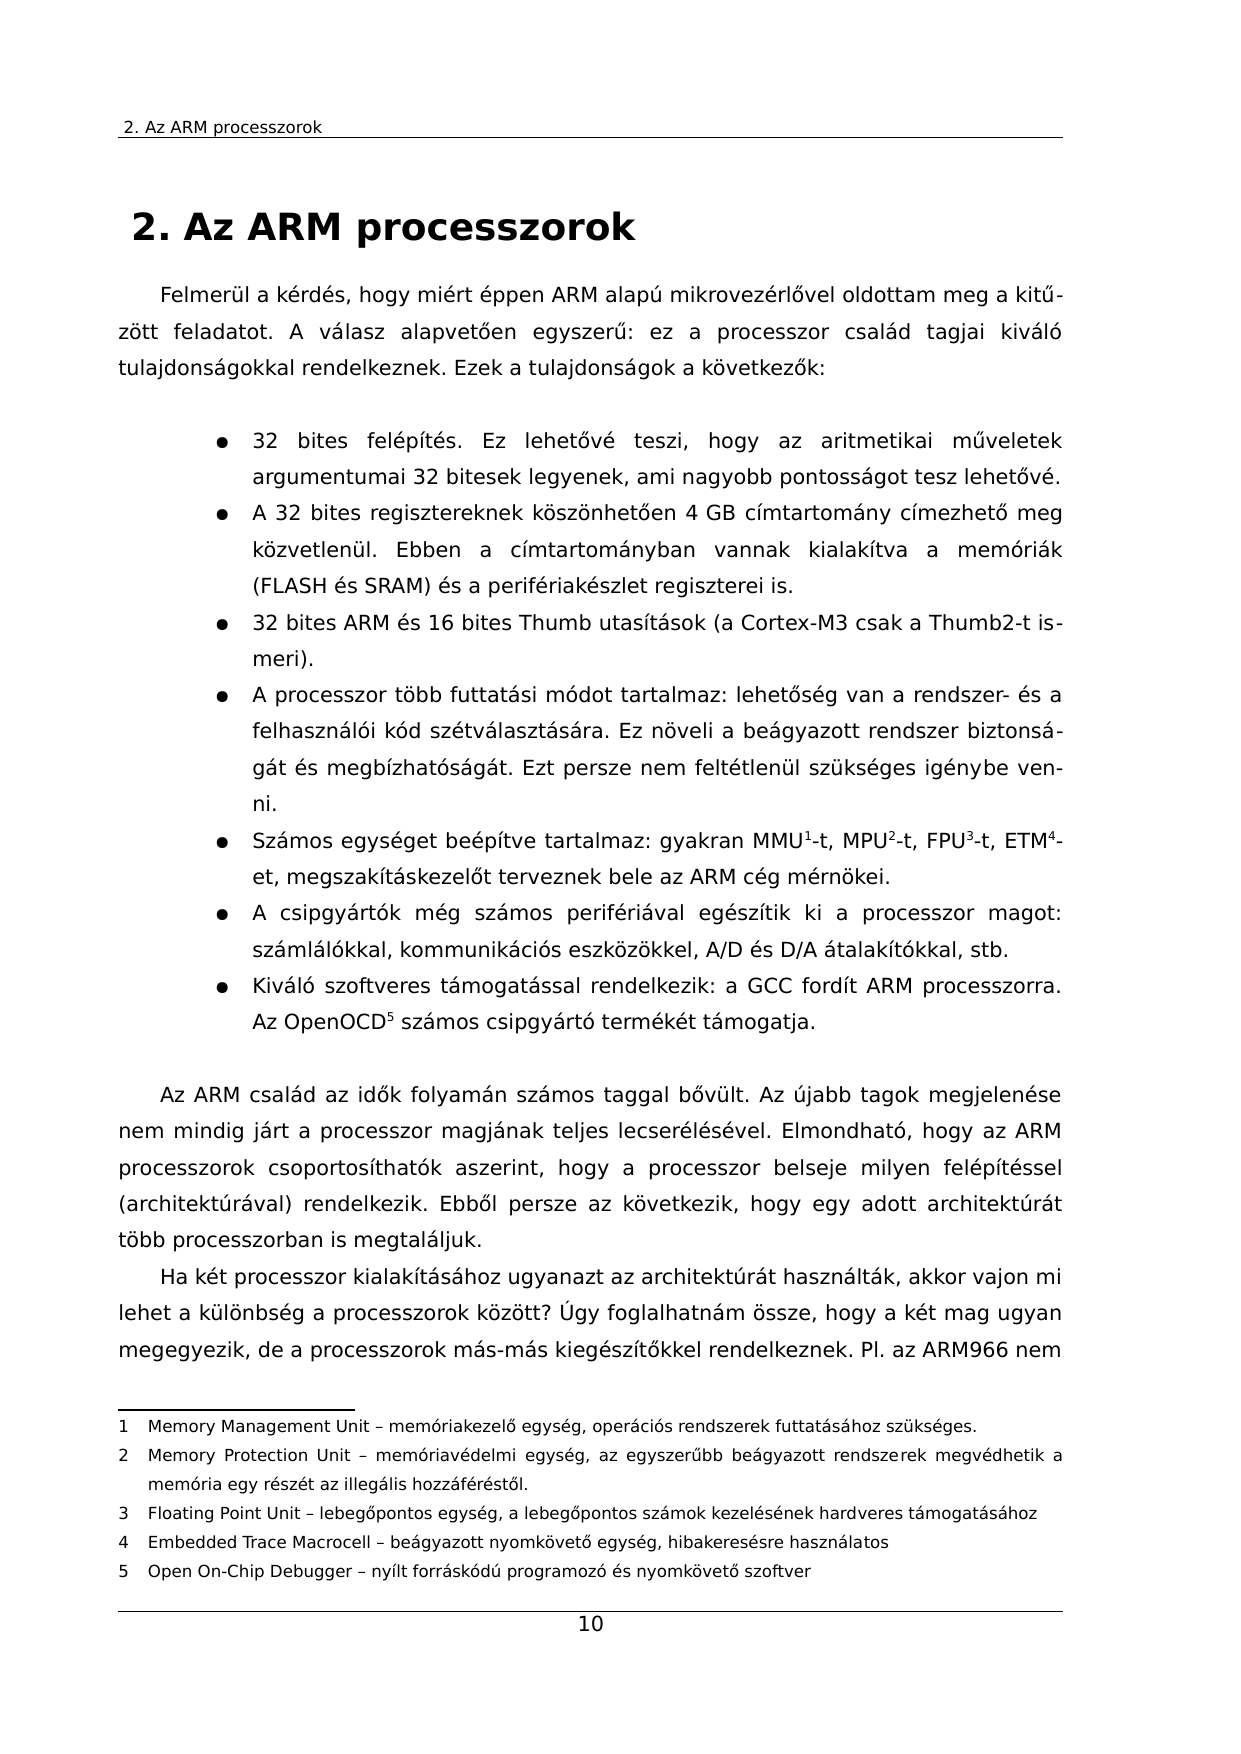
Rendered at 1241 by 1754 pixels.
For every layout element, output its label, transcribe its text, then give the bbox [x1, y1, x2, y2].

subtitle Az ARM processzorok [118, 205, 1063, 249]
list Kiváló szoftveres támogatással rendelkezik: a GCC fordít ARM processzorra. Az OpenOCD számos csipgyártó termékét támogatja. [214, 974, 1063, 1035]
list A processzor több futtatási módot tartalmaz: lehetőség van a rendszer- és a felhasználói kód szétválasztására. Ez növeli a beágyazott rendszer biztonsá­gát és megbízhatóságát. Ezt persze nem feltétlenül szükséges igény­be ven­ni. [214, 683, 1063, 817]
text Az ARM család az idők folyamán számos taggal bővült. Az újabb tagok megjelenése nem mindig járt a processzor magjának teljes lecserélésével. Elmondható, hogy az ARM pro­cesszorok csoportosíthatók aszerint, hogy a processzor belseje milyen felépítéssel (architektú­rával) rendelkezik. Ebből persze az következik, hogy egy adott architektúrát több processzor­ban is megtaláljuk. [118, 1083, 1063, 1253]
list Open On-Chip Debugger – nyílt forráskódú programozó és nyomkövető szoftver [118, 1562, 1063, 1581]
list 32 bites ARM és 16 bites Thumb utasítások (a Cortex-M3 csak a Thumb2-t is­meri). [214, 611, 1063, 671]
list 32 bites felépítés. Ez lehetővé teszi, hogy az aritmetikai műveletek argumentu­mai 32 bitesek le­gyenek, ami nagyobb pontosságot tesz lehetővé. [214, 429, 1063, 489]
text Felmerül a kérdés, hogy miért éppen ARM alapú mikrovezérlővel oldottam meg a kitű­zött feladatot. A vá­lasz alapvetően egyszerű: ez a processzor család tagjai kiváló tulajdonsá­gokkal rendelkeznek. Ezek a tulajdonsá­gok a következők: [118, 283, 1063, 380]
list A 32 bites regisztereknek köszönhetően 4 GB címtartomány címezhető meg köz­vet­lenül. Ebben a címtartományban vannak kialakítva a memóriák (FLASH és SRAM) és a perifériakészlet re­giszterei is. [214, 501, 1063, 598]
list Számos egységet beépítve tartalmaz: gyakran MMU-t, MPU-t, FPU-t, ETM-et, megszakítás­kezelőt terveznek bele az ARM cég mérnökei. [214, 829, 1063, 889]
list Floating Point Unit – lebegőpontos egység, a lebegőpontos számok kezelésének hard­veres támogatásához [118, 1504, 1063, 1523]
text Ha két processzor kialakításához ugyanazt az architektúrát használták, akkor vajon mi le­het a különbség a processzorok között? Úgy foglalhatnám össze, hogy a két mag ugyan meg­egyezik, de a processzorok más-más kiegészítőkkel rendelkeznek. Pl. az ARM966 nem [118, 1265, 1063, 1362]
list Memory Management Unit – memóriakezelő egység, operációs rendszerek futtatásá­hoz szükséges. [118, 1416, 1063, 1436]
list A csipgyártók még számos perifériával egészítik ki a processzor magot: szám­lálókkal, kommu­nikációs eszközökkel, A/D és D/A átalakítókkal, stb. [214, 901, 1063, 962]
list Memory Protection Unit – memóriavédelmi egység, az egyszerűbb beágyazott rendsze­rek megvédhetik a me­mória egy részét az illegális hozzáféréstől. [118, 1446, 1063, 1494]
list Embedded Trace Macrocell – beágyazott nyomkövető egység, hibakeresésre használa­tos [118, 1533, 1063, 1552]
